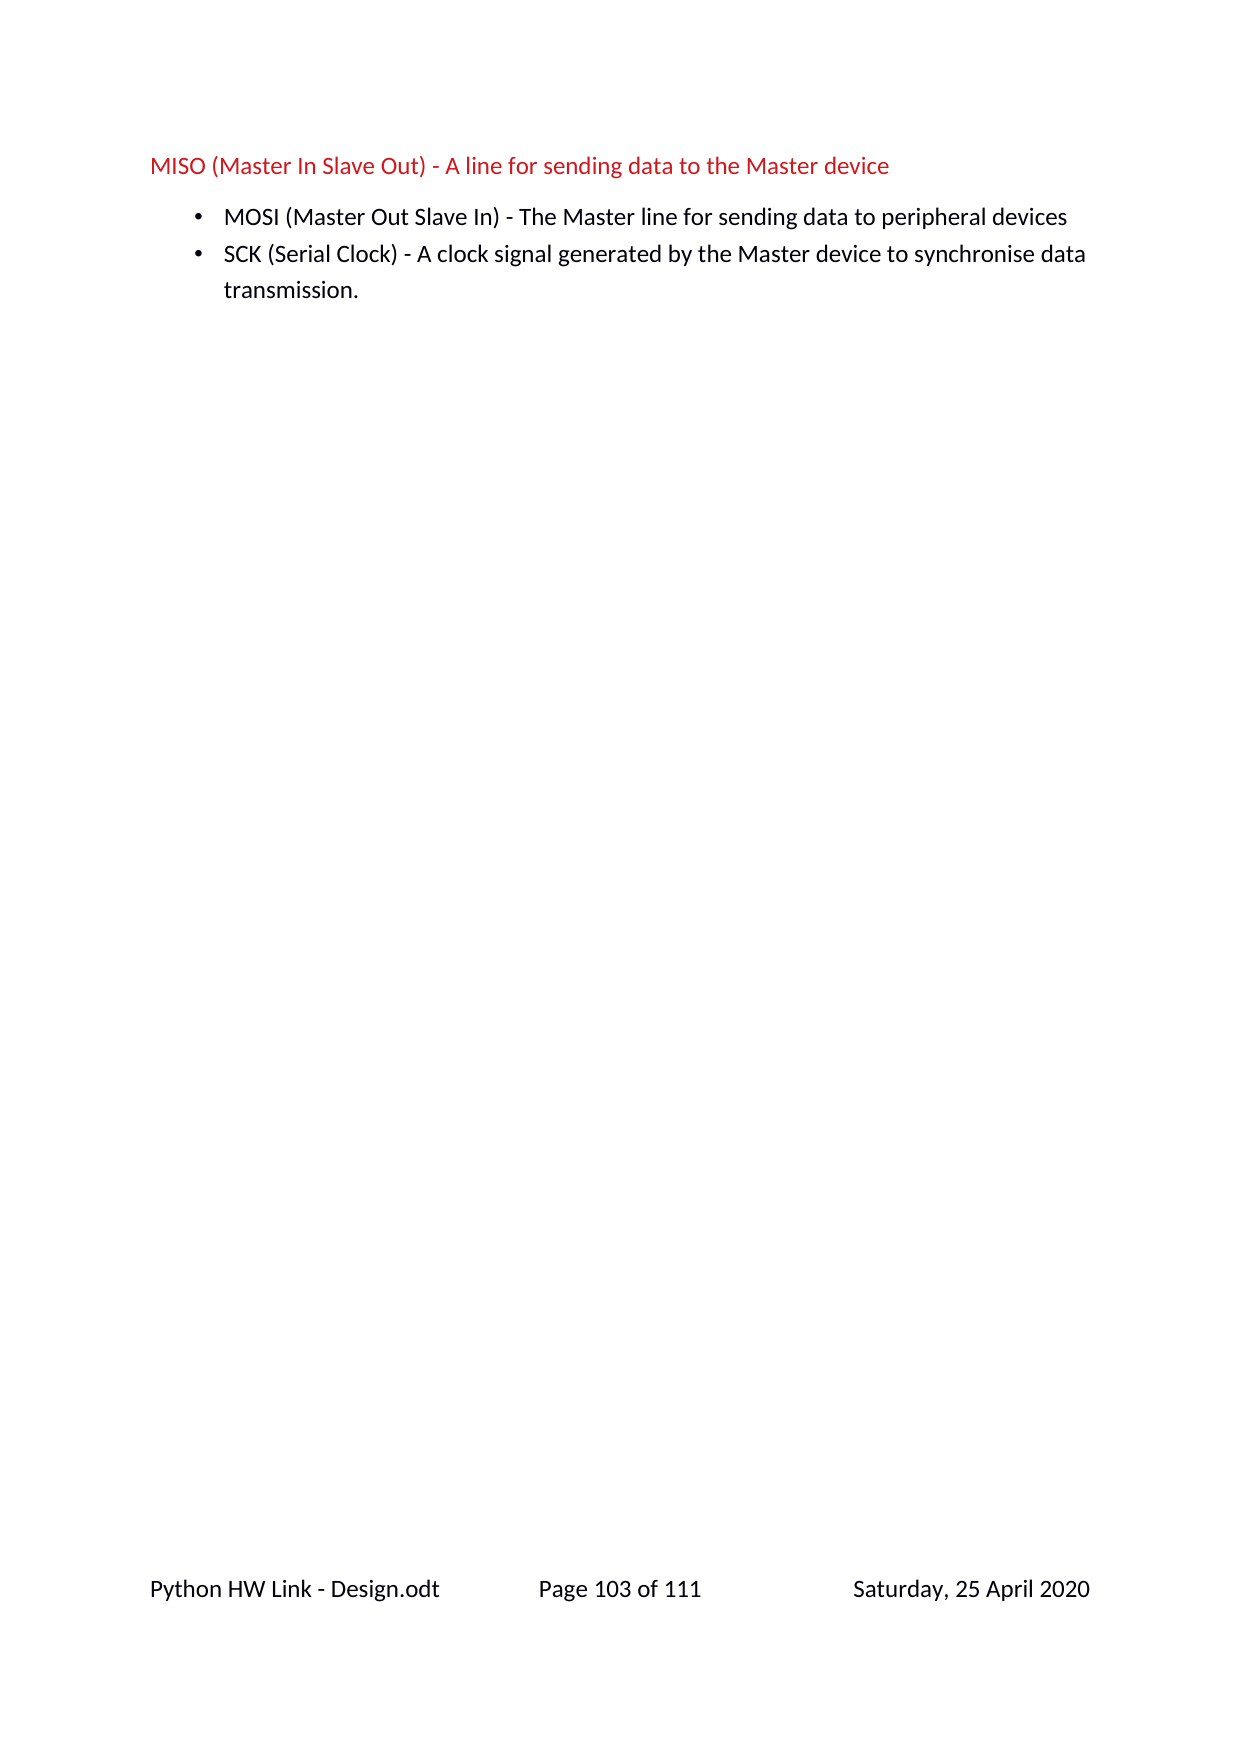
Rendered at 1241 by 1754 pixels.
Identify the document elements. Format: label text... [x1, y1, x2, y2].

list MOSI (Master Out Slave In) - The Master line for sending data to peripheral devices [194, 201, 1090, 232]
list SCK (Serial Clock) - A clock signal generated by the Master device to synchronise data transmission. [194, 238, 1090, 305]
text MISO (Master In Slave Out) - A line for sending data to the Master device [150, 150, 1090, 181]
